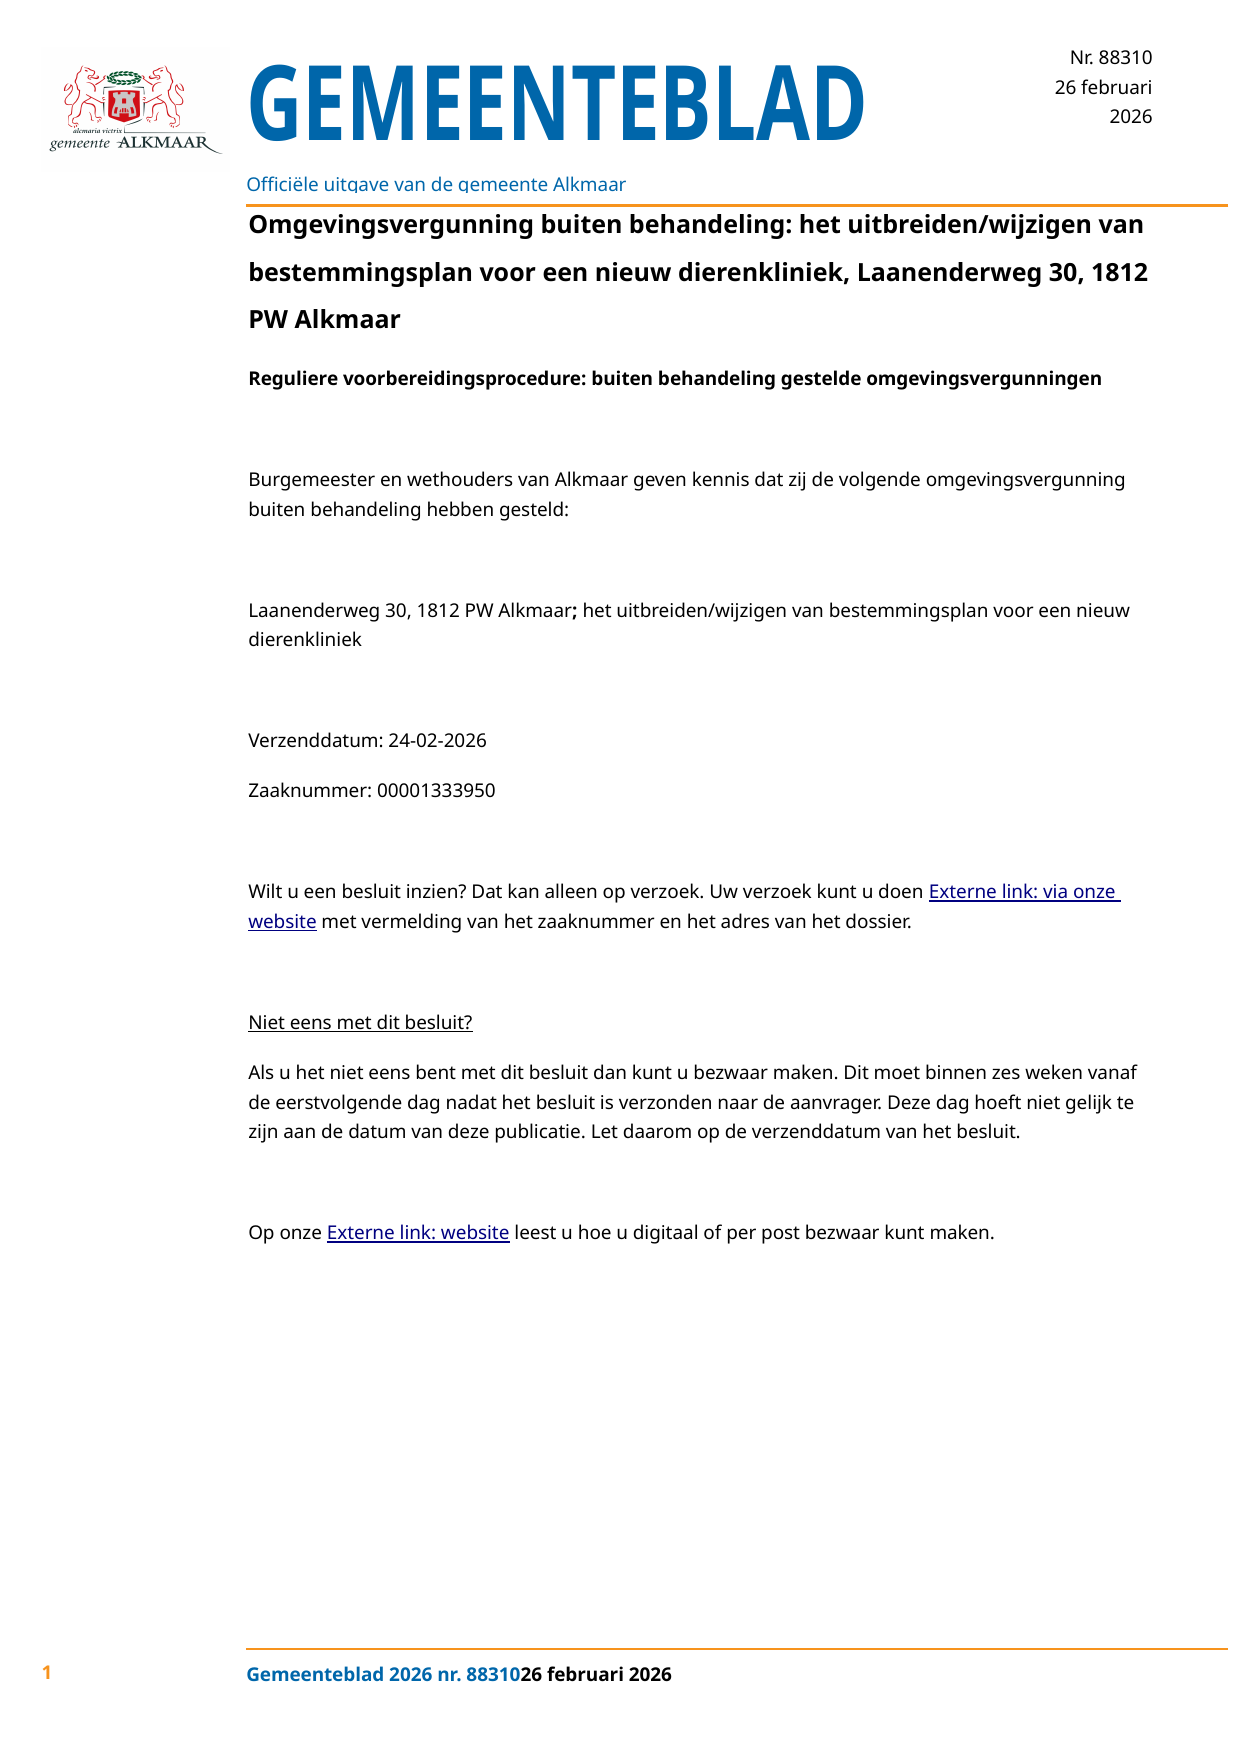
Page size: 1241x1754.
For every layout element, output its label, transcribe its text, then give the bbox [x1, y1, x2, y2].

text Als u het niet eens bent met dit besluit dan kunt u bezwaar maken. Dit moet binnen zes weken vanaf de eerstvolgende dag nadat het besluit is verzonden naar de aanvrager. Deze dag hoeft niet gelijk te zijn aan de datum van deze publicatie. Let daarom op de verzenddatum van het besluit. [248, 1059, 1152, 1144]
text Verzenddatum: 24-02-2026 [248, 727, 1152, 753]
text Op onze Externe link: website leest u hoe u digitaal of per post bezwaar kunt maken. [248, 1219, 1152, 1245]
text Laanenderweg 30, 1812 PW Alkmaar; het uitbreiden/wijzigen van bestemmingsplan voor een nieuw dierenkliniek [248, 597, 1152, 652]
text Zaaknummer: 00001333950 [248, 778, 1152, 803]
text Burgemeester en wethouders van Alkmaar geven kennis dat zij de volgende omgevingsvergunning buiten behandeling hebben gesteld: [248, 466, 1152, 522]
text Niet eens met dit besluit? [248, 1009, 1152, 1034]
text Omgevingsvergunning buiten behandeling: het uitbreiden/wijzigen van bestemmingsplan voor een nieuw dierenkliniek, Laanenderweg 30, 1812 PW Alkmaar [248, 207, 1152, 336]
picture [41, 47, 231, 172]
text Reguliere voorbereidingsprocedure: buiten behandeling gestelde omgevingsvergunningen [248, 366, 1152, 391]
text Wilt u een besluit inzien? Dat kan alleen op verzoek. Uw verzoek kunt u doen Externe link: via onze website met vermelding van het zaaknummer en het adres van het dossier. [248, 878, 1152, 934]
